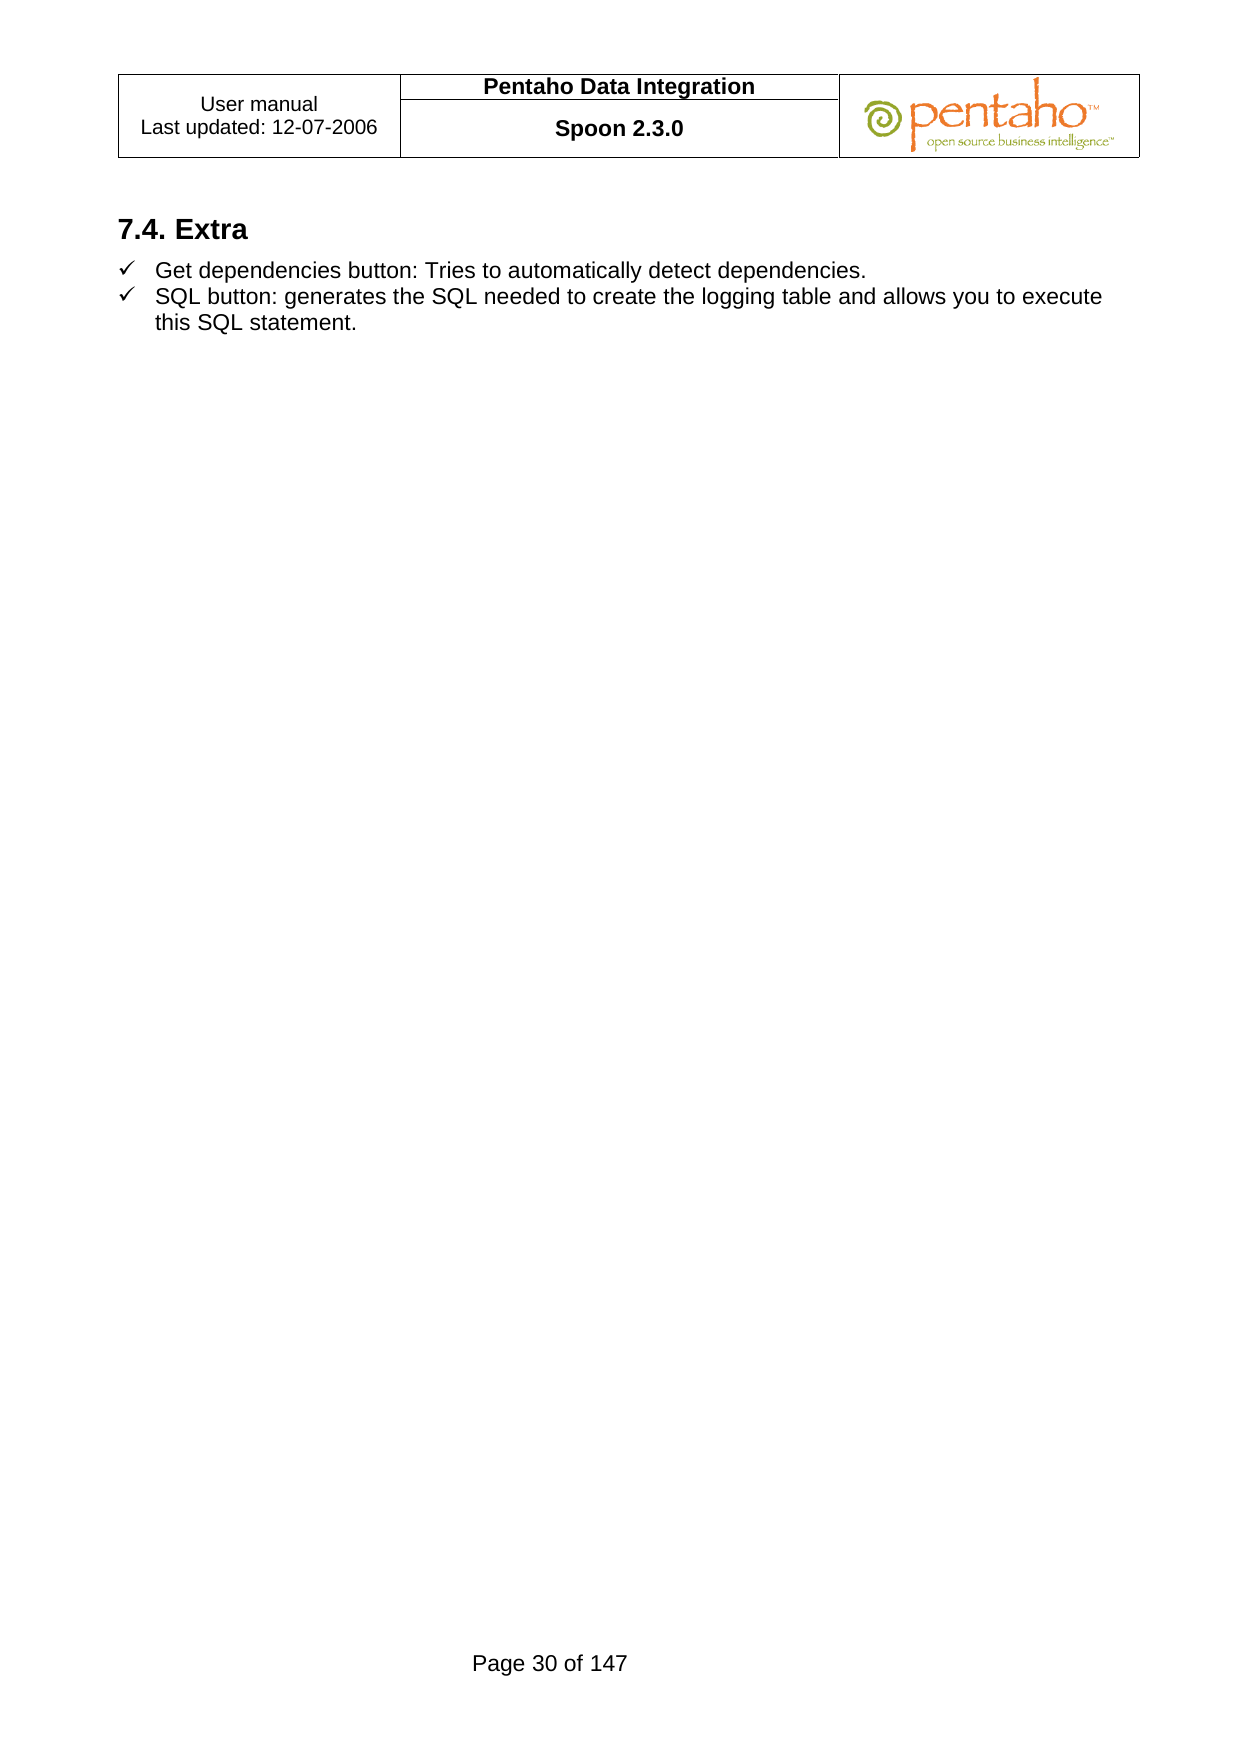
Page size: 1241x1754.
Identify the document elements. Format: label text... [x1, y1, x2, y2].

list SQL button: generates the SQL needed to create the logging table and allows you to execute this SQL statement. [117, 284, 1137, 335]
list Get dependencies button: Tries to automatically detect dependencies. [117, 258, 1137, 284]
subtitle Extra [117, 213, 1137, 245]
